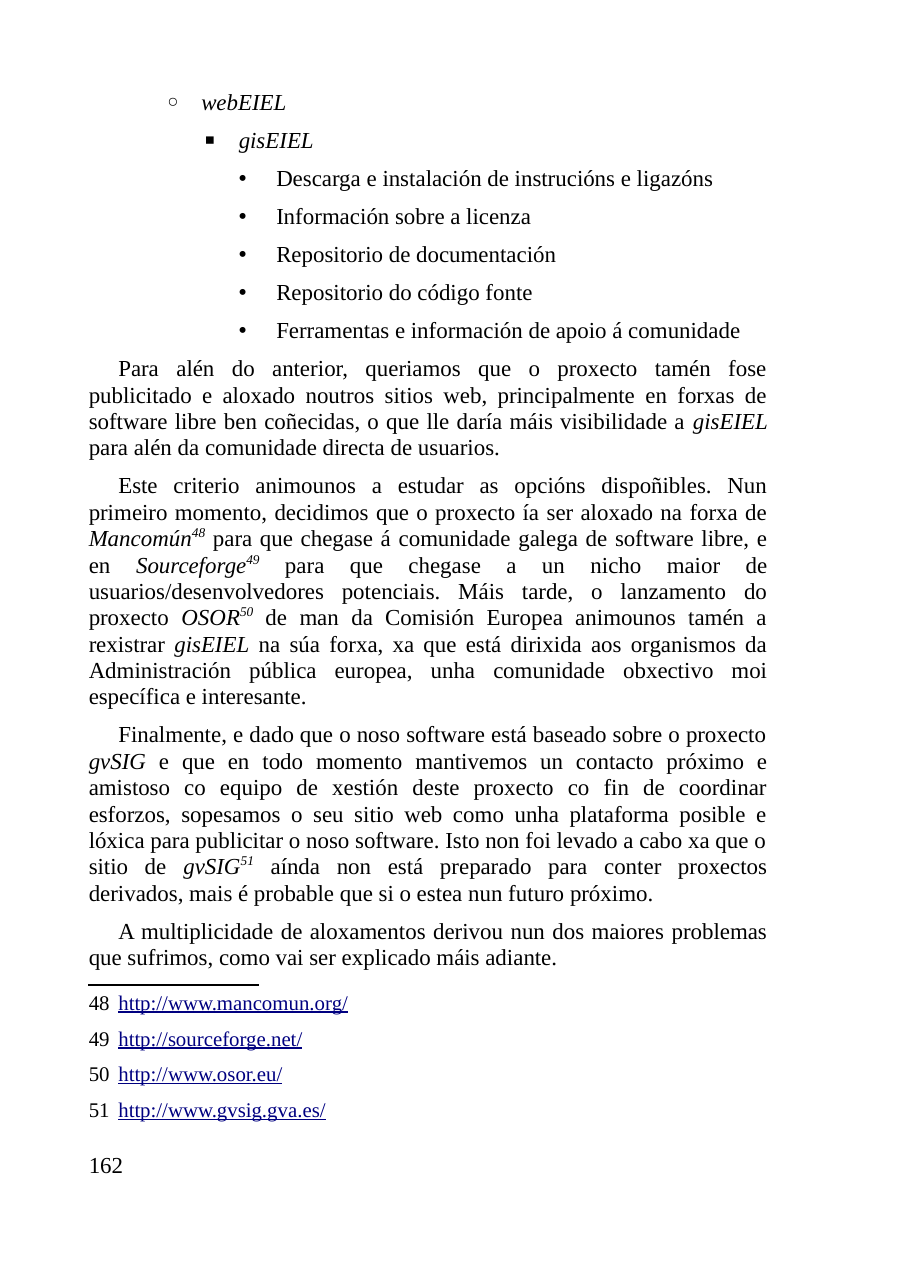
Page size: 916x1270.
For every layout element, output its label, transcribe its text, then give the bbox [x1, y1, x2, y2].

list Repositorio de documentación [238, 241, 768, 267]
text Finalmente, e dado que o noso software está baseado sobre o proxecto gvSIG e que en todo momento mantivemos un contacto próximo e amistoso co equipo de xestión deste proxecto co fin de coordinar esforzos, sopesamos o seu sitio web como unha plataforma posible e lóxica para publicitar o noso software. Isto non foi levado a cabo xa que o sitio de gvSIG aínda non está preparado para conter proxectos derivados, mais é probable que si o estea nun futuro próximo. [88, 722, 768, 906]
text Este criterio animounos a estudar as opcións dispoñibles. Nun primeiro momento, decidimos que o proxecto ía ser aloxado na forxa de Mancomún para que chegase á comunidade galega de software libre, e en Sourceforge para que chegase a un nicho maior de usuarios/desenvolvedores potenciais. Máis tarde, o lanzamento do proxecto OSOR de man da Comisión Europea animounos tamén a rexistrar gisEIEL na súa forxa, xa que está dirixida aos organismos da Administración pública europea, unha comunidade obxectivo moi específica e interesante. [88, 473, 768, 710]
list gisEIEL [201, 127, 768, 153]
text http://sourceforge.net/ [88, 1026, 768, 1051]
list webEIEL [163, 88, 768, 115]
text http://www.mancomun.org/ [88, 991, 768, 1015]
text A multiplicidade de aloxamentos derivou nun dos maiores problemas que sufrimos, como vai ser explicado máis adiante. [88, 918, 768, 971]
text http://www.osor.eu/ [88, 1062, 768, 1086]
list Repositorio do código fonte [238, 279, 768, 306]
list Descarga e instalación de instrucións e ligazóns [238, 165, 768, 191]
list Ferramentas e información de apoio á comunidade [238, 317, 768, 344]
text http://www.gvsig.gva.es/ [88, 1098, 768, 1122]
list Información sobre a licenza [238, 203, 768, 229]
text Para alén do anterior, queriamos que o proxecto tamén fose publicitado e aloxado noutros sitios web, principalmente en forxas de software libre ben coñecidas, o que lle daría máis visibilidade a gisEIEL para alén da comunidade directa de usuarios. [88, 355, 768, 461]
